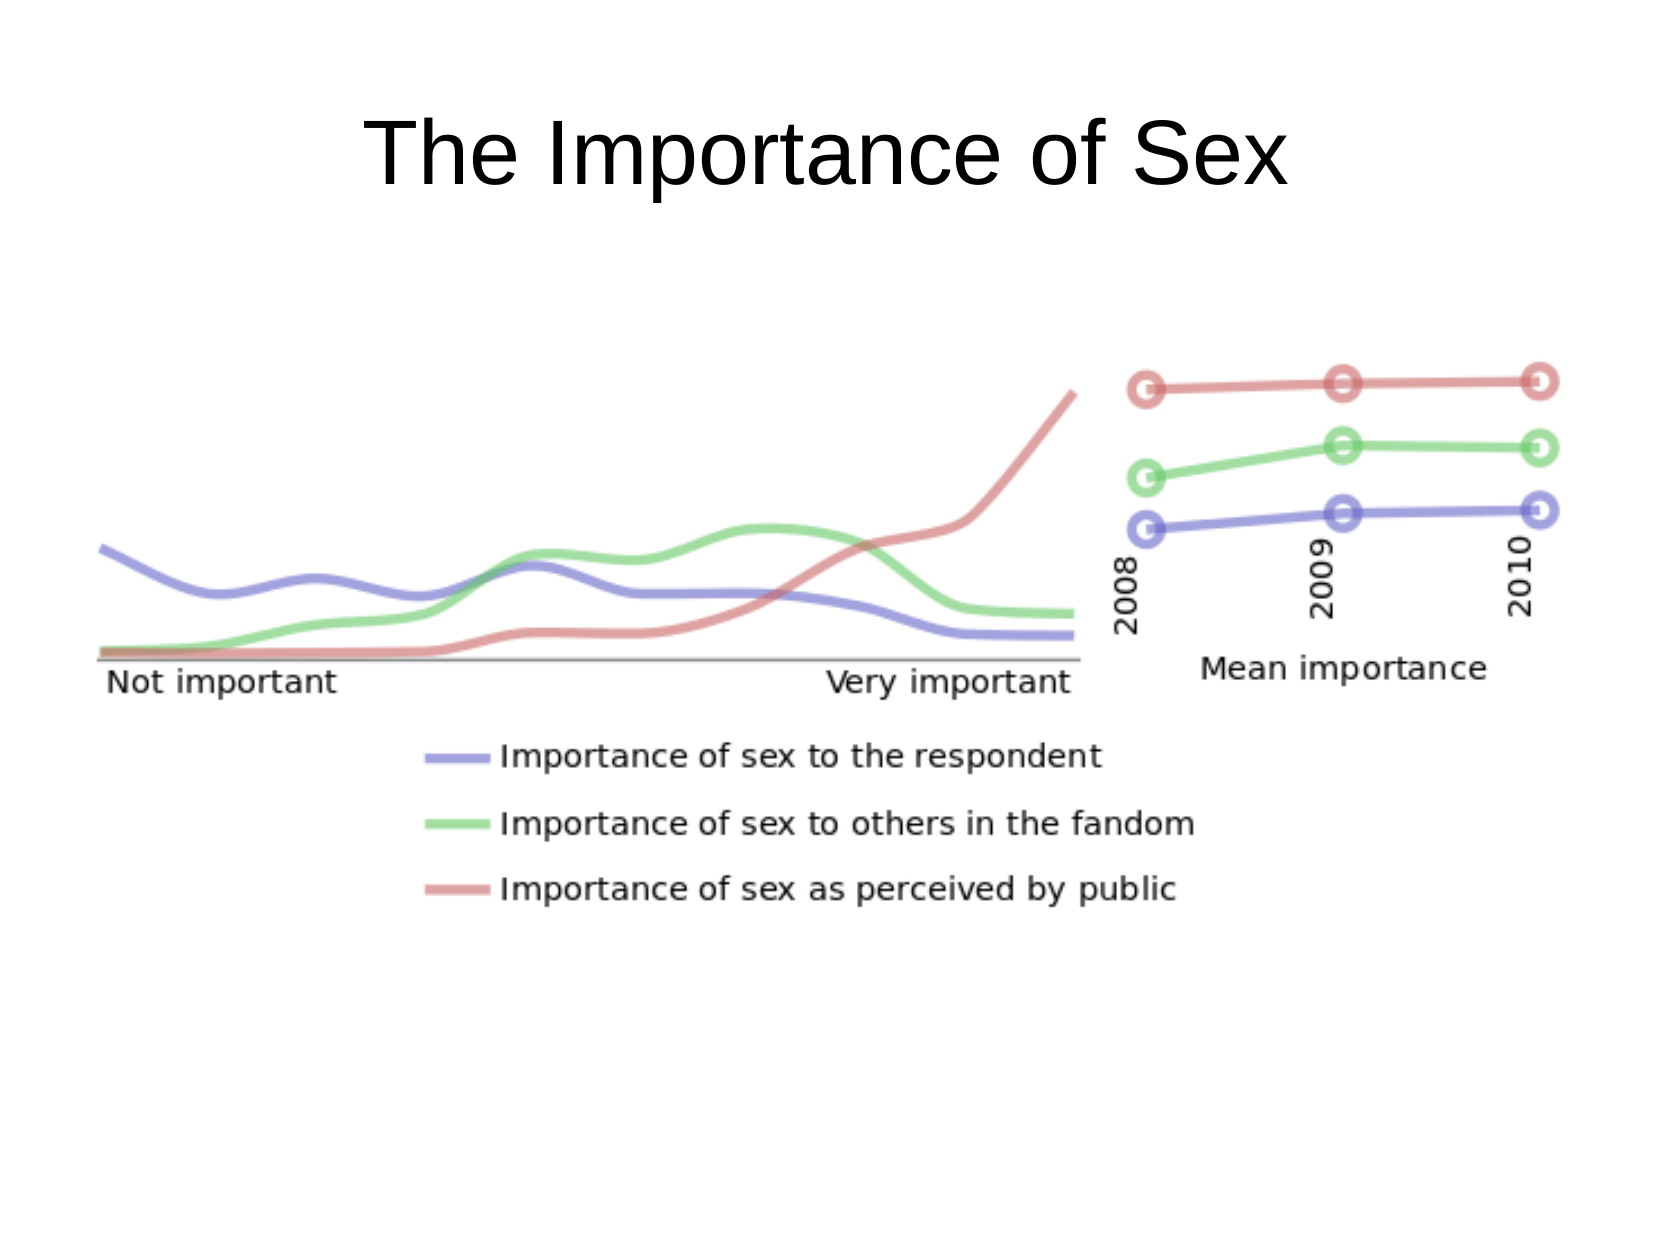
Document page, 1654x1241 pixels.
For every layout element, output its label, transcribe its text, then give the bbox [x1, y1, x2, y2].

title The Importance of Sex [82, 49, 1571, 257]
picture [75, 340, 1583, 931]
